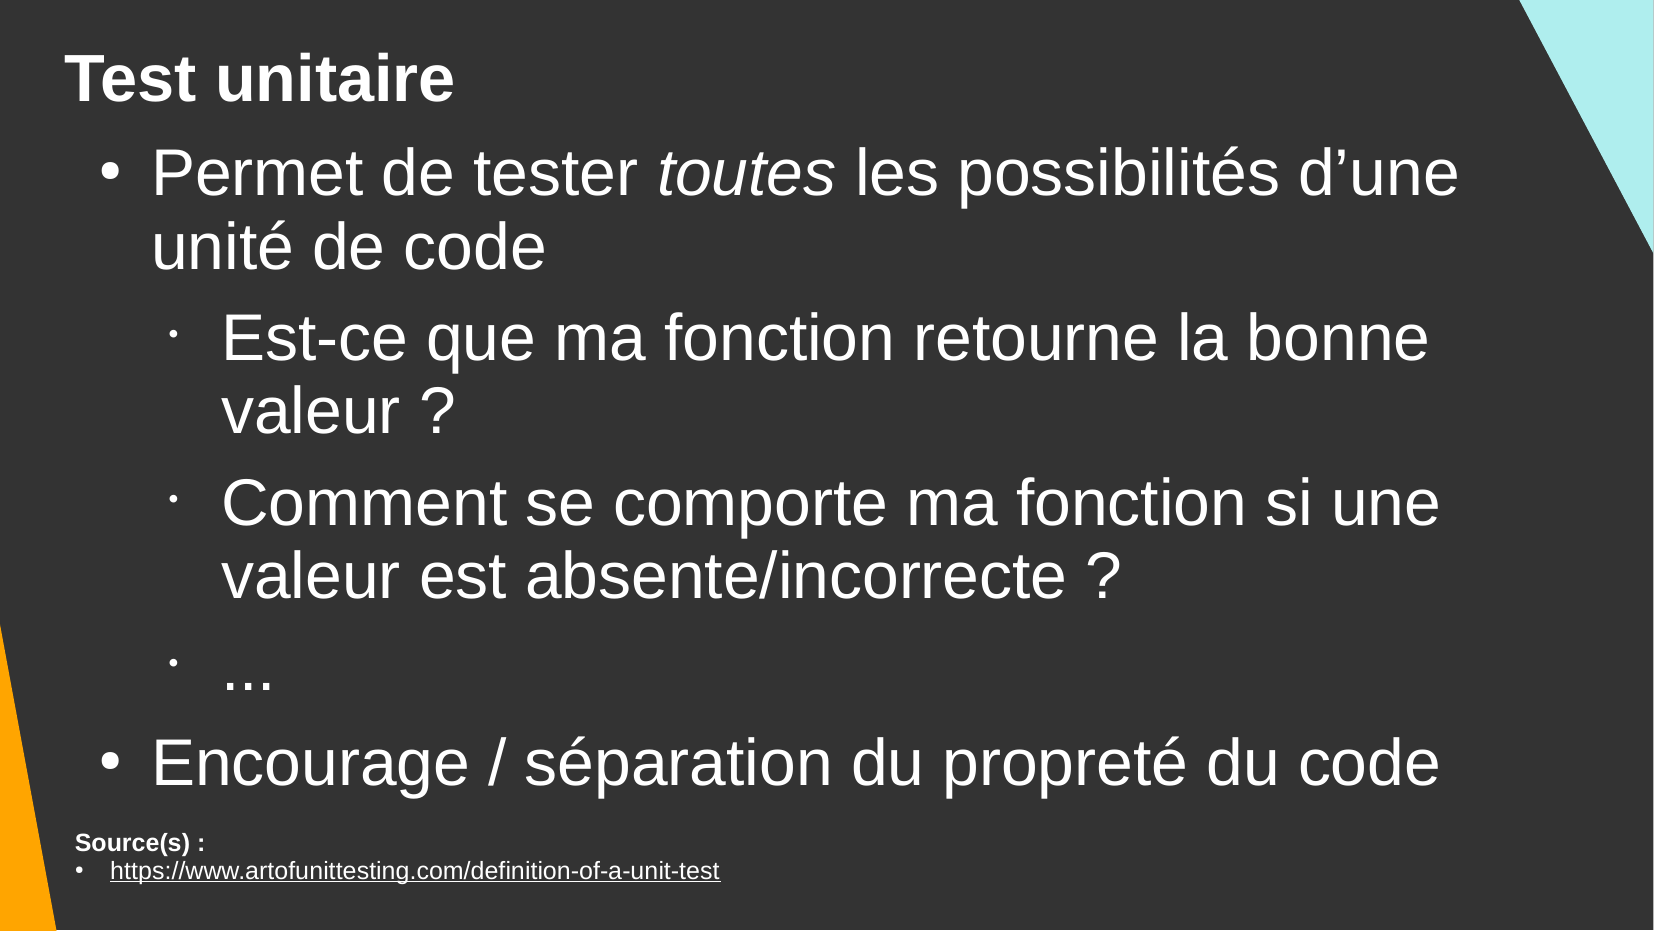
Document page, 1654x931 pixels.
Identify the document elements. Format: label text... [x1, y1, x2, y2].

text_box Source(s) : https://www.artofunittesting.com/definition-of-a-unit-test [60, 821, 1546, 906]
title Test unitaire [64, 40, 1635, 116]
text_box [1519, 0, 1654, 255]
text_box [0, 624, 57, 931]
list Permet de tester toutes les possibilités d’une unité de code Est-ce que ma fonction retourne la bonne valeur ? Comment se comporte ma fonction si une valeur est absente/incorrecte ? ... Encourage / séparation du propreté du code [80, 135, 1620, 804]
